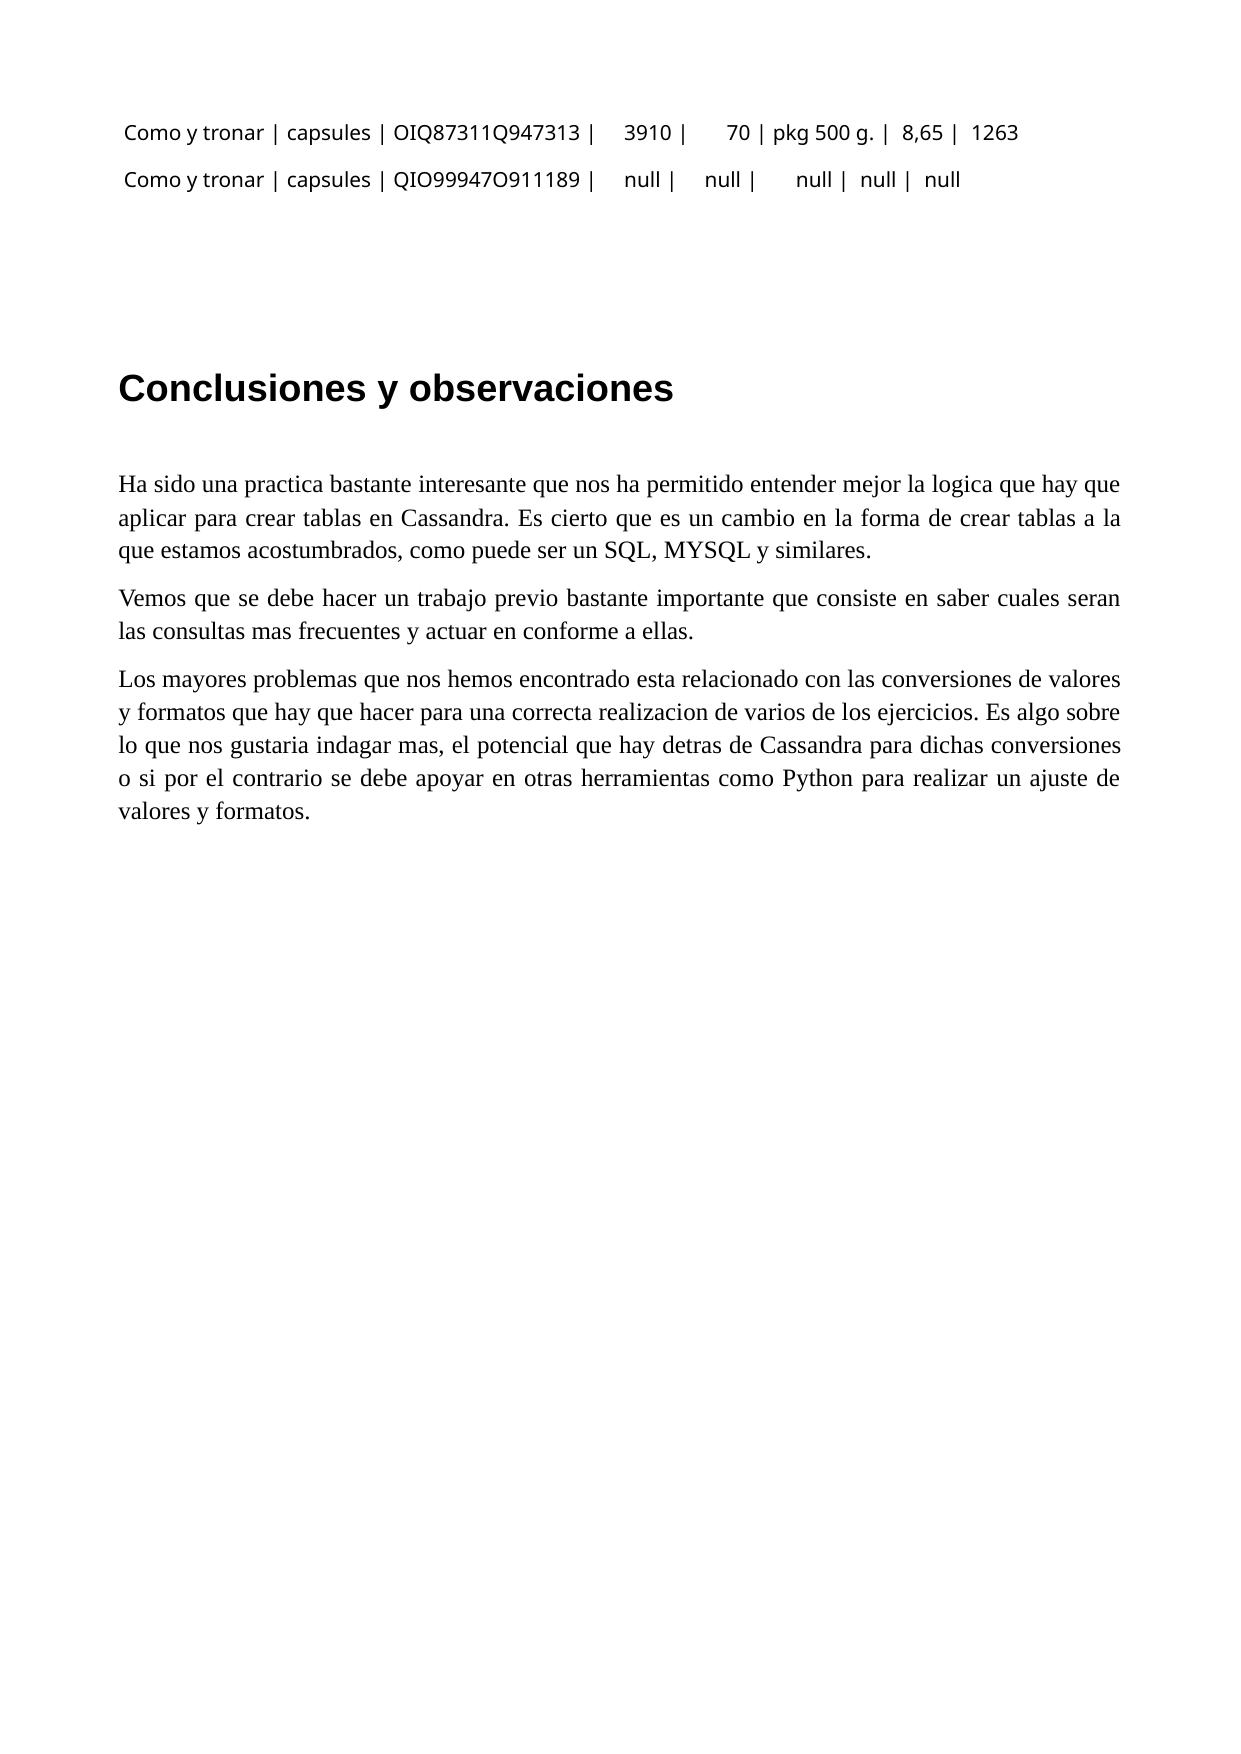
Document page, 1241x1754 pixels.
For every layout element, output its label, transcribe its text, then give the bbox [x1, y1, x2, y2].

text Como y tronar | capsules | QIO99947O911189 | null | null | null | null | null [118, 165, 1122, 194]
text Vemos que se debe hacer un trabajo previo bastante importante que consiste en saber cuales seran las consultas mas frecuentes y actuar en conforme a ellas. [118, 583, 1122, 645]
text Como y tronar | capsules | OIQ87311Q947313 | 3910 | 70 | pkg 500 g. | 8,65 | 1263 [118, 118, 1122, 147]
text Ha sido una practica bastante interesante que nos ha permitido entender mejor la logica que hay que aplicar para crear tablas en Cassandra. Es cierto que es un cambio en la forma de crear tablas a la que estamos acostumbrados, como puede ser un SQL, MYSQL y similares. [118, 469, 1122, 564]
text Los mayores problemas que nos hemos encontrado esta relacionado con las conversiones de valores y formatos que hay que hacer para una correcta realizacion de varios de los ejercicios. Es algo sobre lo que nos gustaria indagar mas, el potencial que hay detras de Cassandra para dichas conversiones o si por el contrario se debe apoyar en otras herramientas como Python para realizar un ajuste de valores y formatos. [118, 664, 1122, 825]
subtitle Conclusiones y observaciones [118, 366, 1122, 409]
